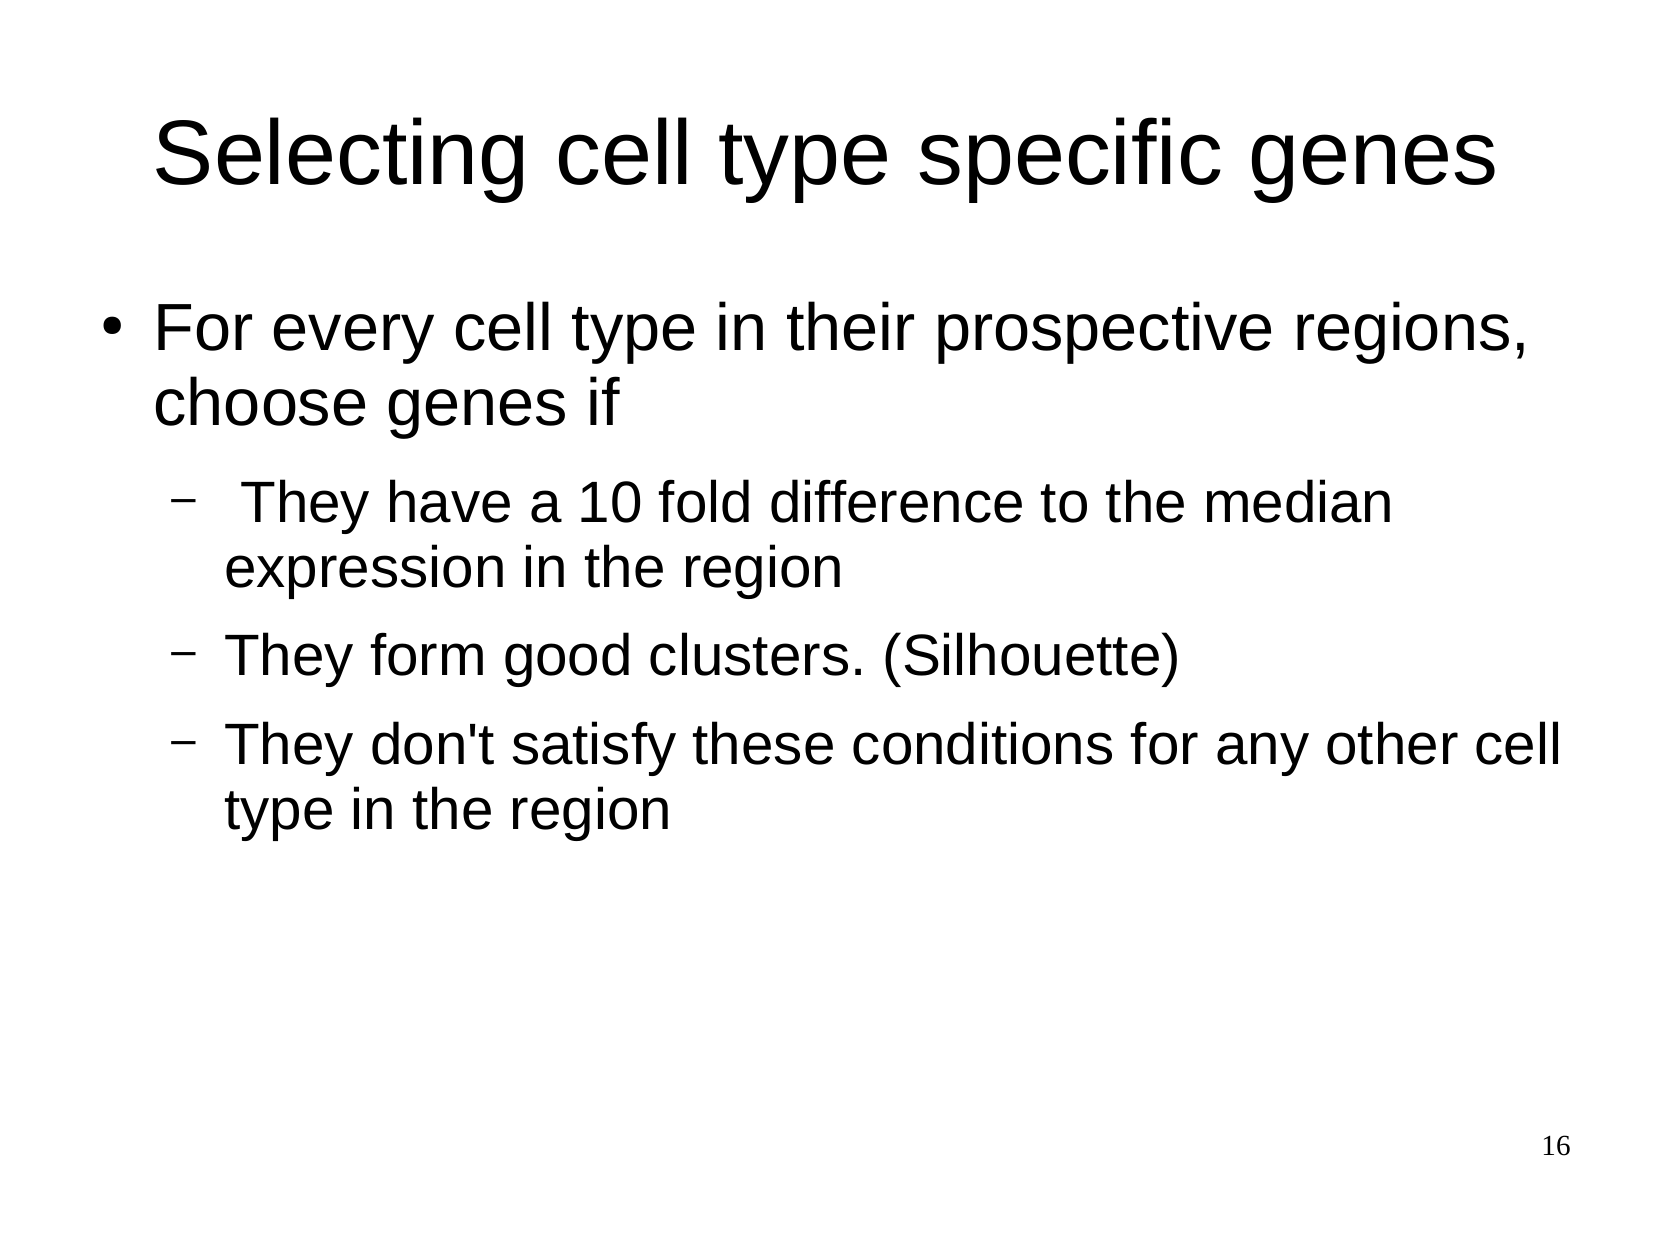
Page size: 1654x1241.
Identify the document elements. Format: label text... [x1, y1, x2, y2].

title Selecting cell type specific genes [82, 49, 1571, 257]
list For every cell type in their prospective regions, choose genes if They have a 10 fold difference to the median expression in the region They form good clusters. (Silhouette) They don't satisfy these conditions for any other cell type in the region [82, 290, 1571, 1010]
